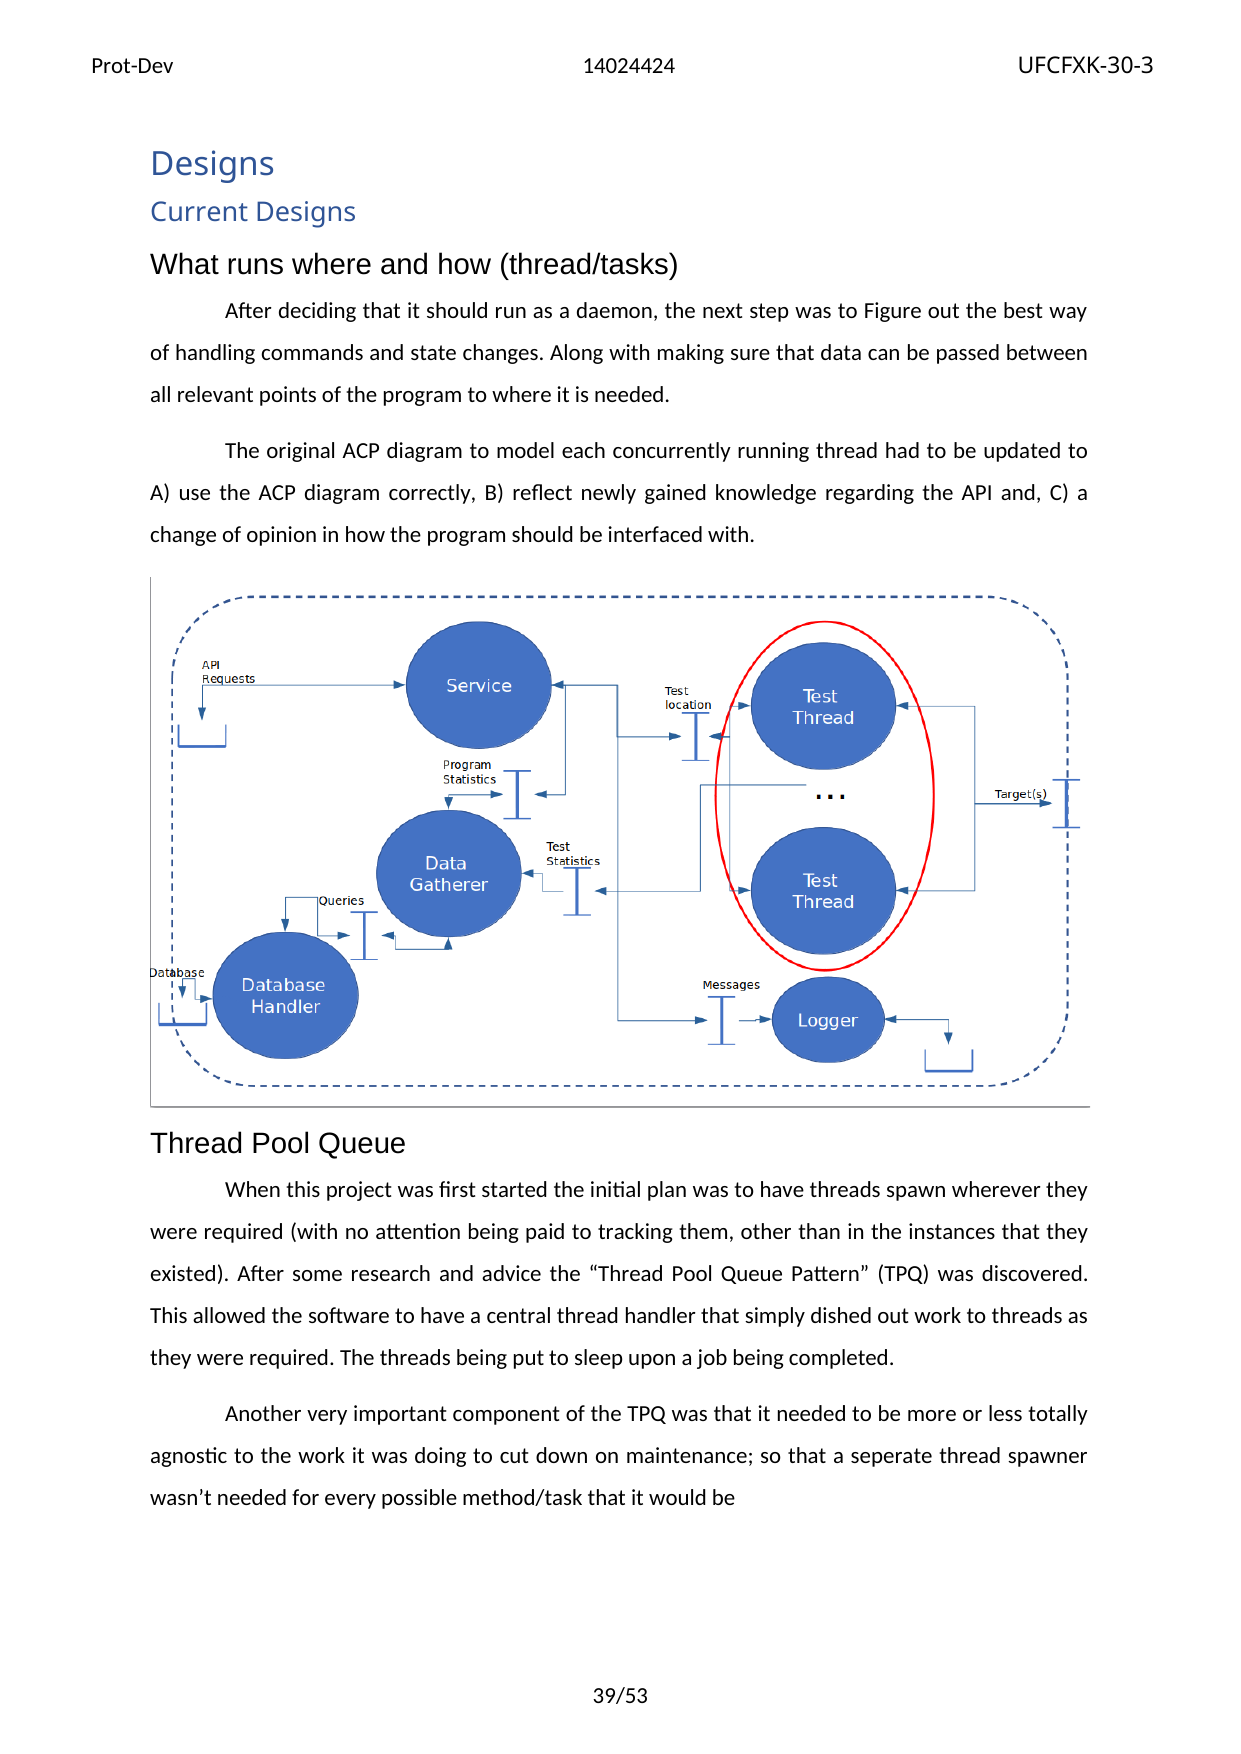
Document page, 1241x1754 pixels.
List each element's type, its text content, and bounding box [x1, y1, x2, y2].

text Another very important component of the TPQ was that it needed to be more or less totally agnostic to the work it was doing to cut down on maintenance; so that a seperate thread spawner wasn’t needed for every possible method/task that it would be [150, 1399, 1090, 1512]
subtitle Designs [150, 139, 1090, 185]
text When this project was first started the initial plan was to have threads spawn wherever they were required (with no attention being paid to tracking them, other than in the instances that they existed). After some research and advice the “Thread Pool Queue Pattern” (TPQ) was discovered. This allowed the software to have a central thread handler that simply dished out work to threads as they were required. The threads being put to sleep upon a job being completed. [150, 1175, 1090, 1371]
picture [150, 577, 1091, 1108]
text After deciding that it should run as a daemon, the next step was to Figure out the best way of handling commands and state changes. Along with making sure that data can be passed between all relevant points of the program to where it is needed. [150, 296, 1090, 408]
subtitle Current Designs [150, 193, 1090, 229]
text The original ACP diagram to model each concurrently running thread had to be updated to A) use the ACP diagram correctly, B) reflect newly gained knowledge regarding the API and, C) a change of opinion in how the program should be interfaced with. [150, 436, 1090, 548]
subtitle Thread Pool Queue [150, 1126, 1090, 1160]
subtitle What runs where and how (thread/tasks) [150, 247, 1090, 281]
